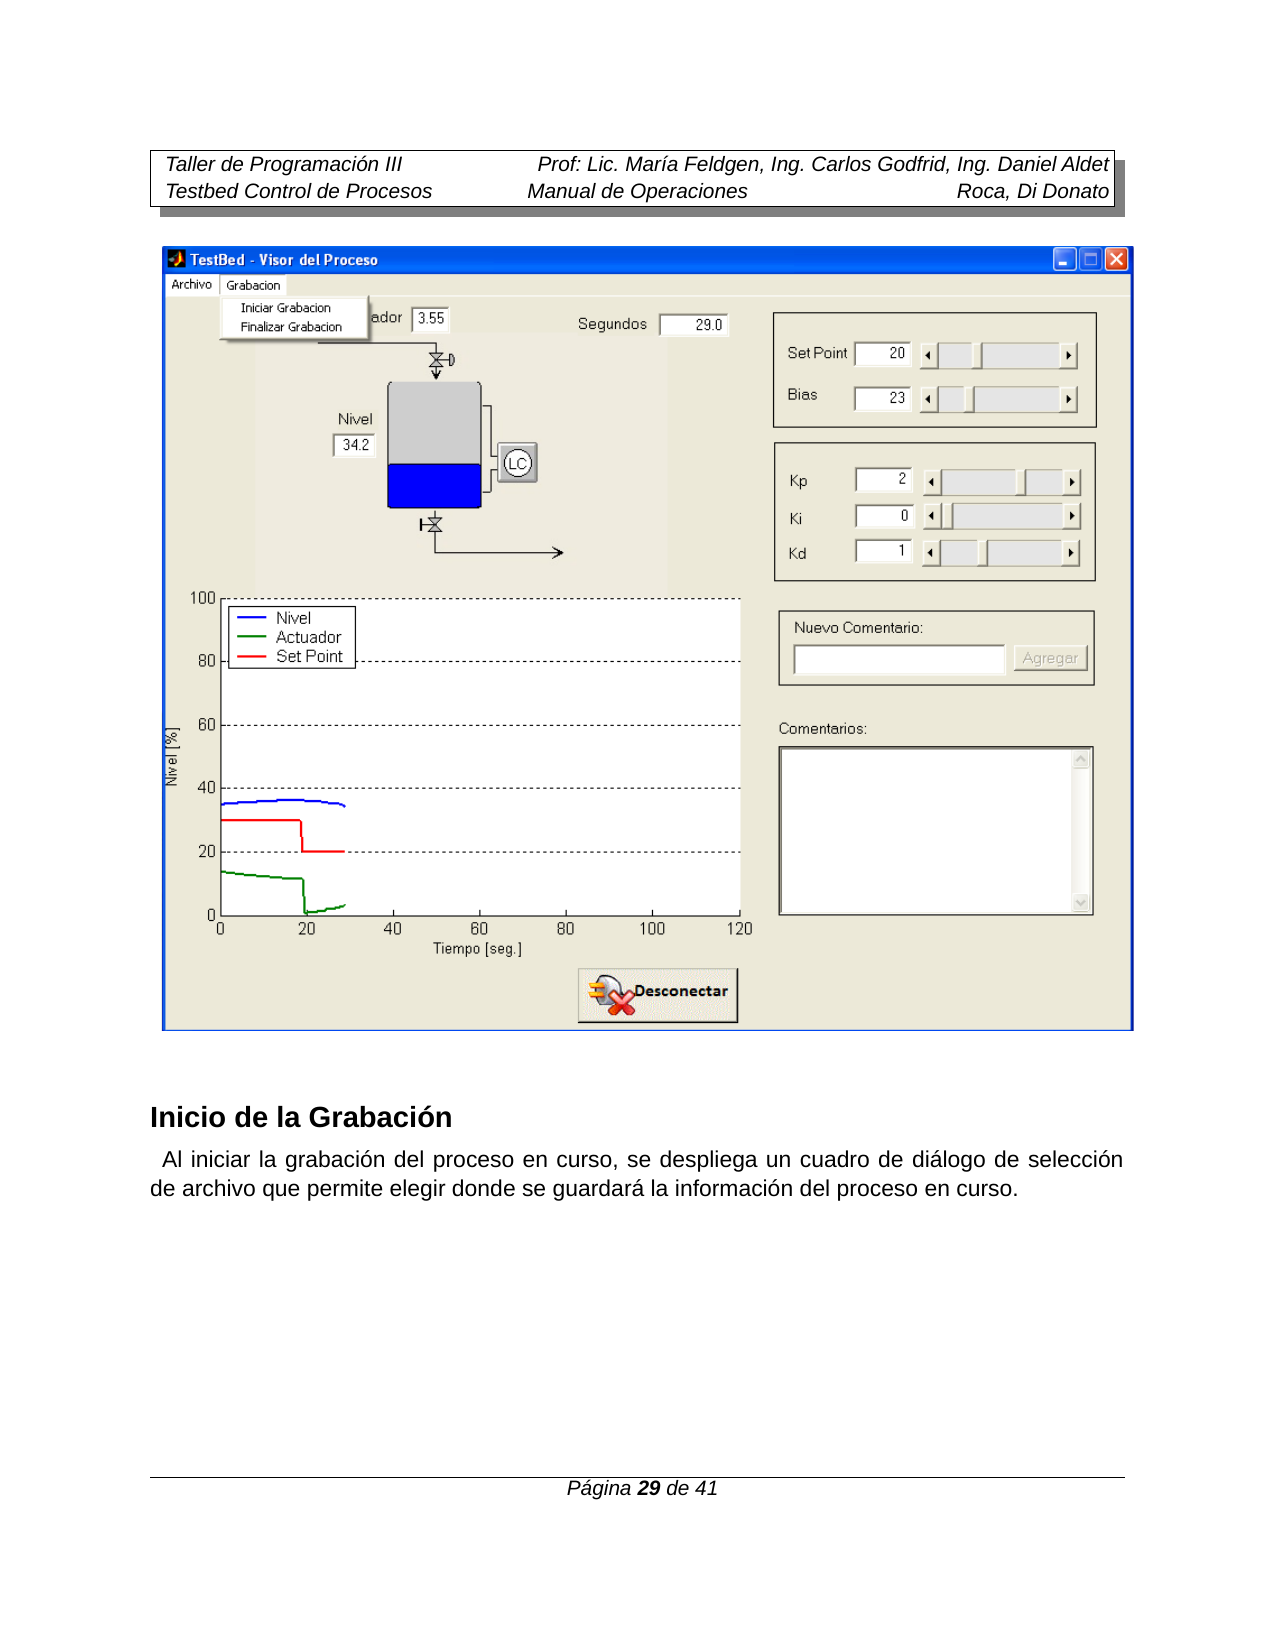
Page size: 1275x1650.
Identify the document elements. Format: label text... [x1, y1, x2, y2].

text Al iniciar la grabación del proceso en curso, se despliega un cuadro de diálogo de selección de archivo que permite elegir donde se guardará la información del proceso en curso. [150, 1147, 1125, 1202]
subtitle Inicio de la Grabación [150, 1101, 1125, 1134]
picture [161, 246, 1134, 1031]
